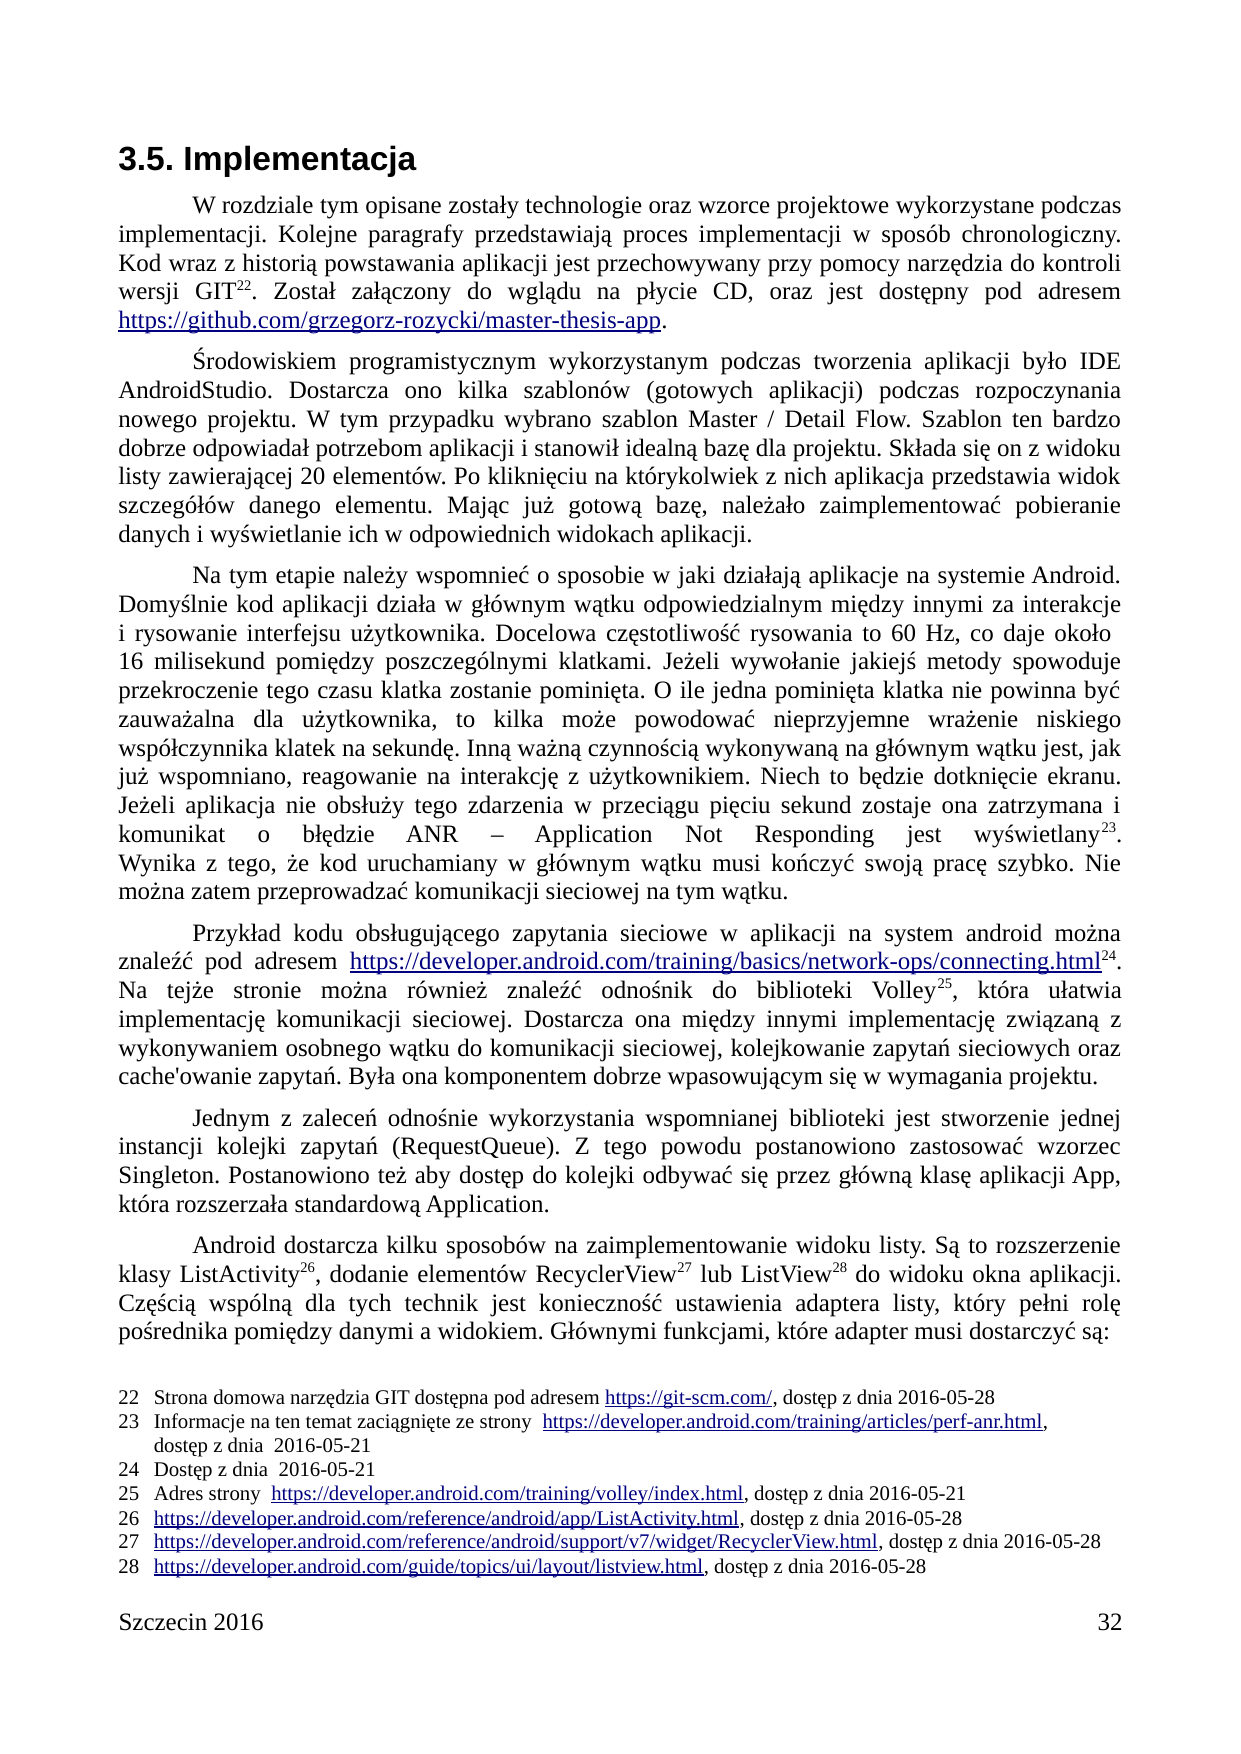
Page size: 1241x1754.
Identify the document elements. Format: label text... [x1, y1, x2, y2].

text https://developer.android.com/reference/android/support/v7/widget/RecyclerView.html, dostęp z dnia 2016-05-28 [118, 1529, 1122, 1553]
text Android dostarcza kilku sposobów na zaimplementowanie widoku listy. Są to rozszerzenie klasy ListActivity, dodanie elementów RecyclerView lub ListView do widoku okna aplikacji. Częścią wspólną dla tych technik jest konieczność ustawienia adaptera listy, który pełni rolę pośrednika pomiędzy danymi a widokiem. Głównymi funkcjami, które adapter musi dostarczyć są: [118, 1230, 1122, 1345]
text Jednym z zaleceń odnośnie wykorzystania wspomnianej biblioteki jest stworzenie jednej instancji kolejki zapytań (RequestQueue). Z tego powodu postanowiono zastosować wzorzec Singleton. Postanowiono też aby dostęp do kolejki odbywać się przez główną klasę aplikacji App, która rozszerzała standardową Application. [118, 1103, 1122, 1218]
text Adres strony https://developer.android.com/training/volley/index.html, dostęp z dnia 2016-05-21 [118, 1481, 1122, 1505]
text Na tym etapie należy wspomnieć o sposobie w jaki działają aplikacje na systemie Android. Domyślnie kod aplikacji działa w głównym wątku odpowiedzialnym między innymi za interakcje i rysowanie interfejsu użytkownika. Docelowa częstotliwość rysowania to 60 Hz, co daje około 16 milisekund pomiędzy poszczególnymi klatkami. Jeżeli wywołanie jakiejś metody spowoduje przekroczenie tego czasu klatka zostanie pominięta. O ile jedna pominięta klatka nie powinna być zauważalna dla użytkownika, to kilka może powodować nieprzyjemne wrażenie niskiego współczynnika klatek na sekundę. Inną ważną czynnością wykonywaną na głównym wątku jest, jak już wspomniano, reagowanie na interakcję z użytkownikiem. Niech to będzie dotknięcie ekranu. Jeżeli aplikacja nie obsłuży tego zdarzenia w przeciągu pięciu sekund zostaje ona zatrzymana i komunikat o błędzie ANR – Application Not Responding jest wyświetlany. Wynika z tego, że kod uruchamiany w głównym wątku musi kończyć swoją pracę szybko. Nie można zatem przeprowadzać komunikacji sieciowej na tym wątku. [118, 560, 1122, 905]
text https://developer.android.com/guide/topics/ui/layout/listview.html, dostęp z dnia 2016-05-28 [118, 1553, 1122, 1578]
text Strona domowa narzędzia GIT dostępna pod adresem https://git-scm.com/, dostęp z dnia 2016-05-28 [118, 1385, 1122, 1409]
text https://developer.android.com/reference/android/app/ListActivity.html, dostęp z dnia 2016-05-28 [118, 1505, 1122, 1529]
text Dostęp z dnia 2016-05-21 [118, 1457, 1122, 1481]
subtitle 3.5. Implementacja [118, 139, 1122, 178]
text Informacje na ten temat zaciągnięte ze strony https://developer.android.com/training/articles/perf-anr.html, dostęp z dnia 2016-05-21 [118, 1409, 1122, 1457]
text Przykład kodu obsługującego zapytania sieciowe w aplikacji na system android można znaleźć pod adresem https://developer.android.com/training/basics/network-ops/connecting.html. Na tejże stronie można również znaleźć odnośnik do biblioteki Volley, która ułatwia implementację komunikacji sieciowej. Dostarcza ona między innymi implementację związaną z wykonywaniem osobnego wątku do komunikacji sieciowej, kolejkowanie zapytań sieciowych oraz cache'owanie zapytań. Była ona komponentem dobrze wpasowującym się w wymagania projektu. [118, 918, 1122, 1090]
text W rozdziale tym opisane zostały technologie oraz wzorce projektowe wykorzystane podczas implementacji. Kolejne paragrafy przedstawiają proces implementacji w sposób chronologiczny. Kod wraz z historią powstawania aplikacji jest przechowywany przy pomocy narzędzia do kontroli wersji GIT. Został załączony do wglądu na płycie CD, oraz jest dostępny pod adresem https://github.com/grzegorz-rozycki/master-thesis-app. [118, 190, 1122, 334]
text Środowiskiem programistycznym wykorzystanym podczas tworzenia aplikacji było IDE AndroidStudio. Dostarcza ono kilka szablonów (gotowych aplikacji) podczas rozpoczynania nowego projektu. W tym przypadku wybrano szablon Master / Detail Flow. Szablon ten bardzo dobrze odpowiadał potrzebom aplikacji i stanowił idealną bazę dla projektu. Składa się on z widoku listy zawierającej 20 elementów. Po kliknięciu na którykolwiek z nich aplikacja przedstawia widok szczegółów danego elementu. Mając już gotową bazę, należało zaimplementować pobieranie danych i wyświetlanie ich w odpowiednich widokach aplikacji. [118, 346, 1122, 548]
